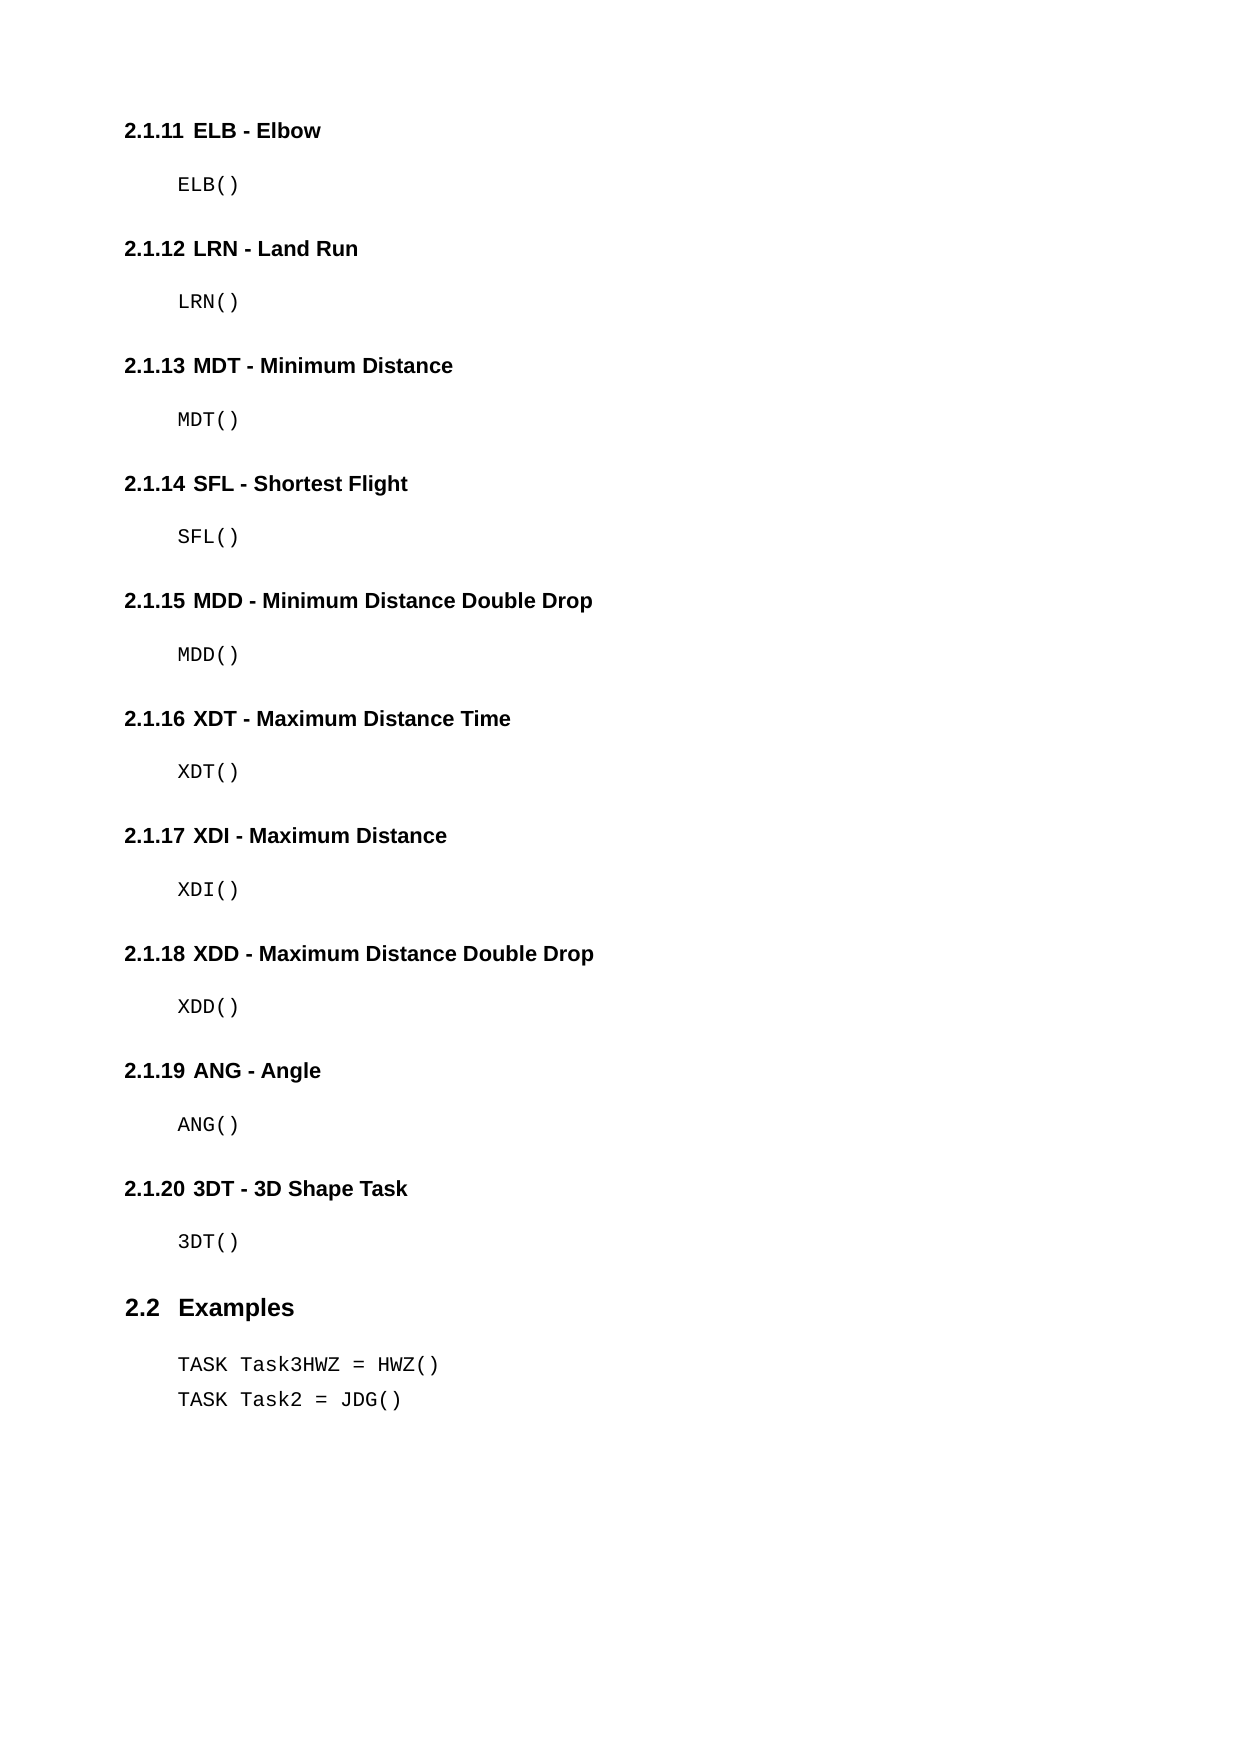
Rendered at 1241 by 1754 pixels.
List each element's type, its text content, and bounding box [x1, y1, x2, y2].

text XDI() [177, 879, 1063, 902]
text LRN() [177, 291, 1063, 315]
subtitle 3DT - 3D Shape Task [118, 1176, 1122, 1201]
subtitle ELB - Elbow [118, 118, 1122, 143]
subtitle MDD - Minimum Distance Double Drop [118, 588, 1122, 613]
text ELB() [177, 174, 1063, 197]
text XDT() [177, 761, 1063, 785]
subtitle Examples [118, 1293, 1122, 1322]
text 3DT() [177, 1231, 1063, 1255]
subtitle SFL - Shortest Flight [118, 471, 1122, 496]
text MDD() [177, 644, 1063, 667]
subtitle ANG - Angle [118, 1058, 1122, 1083]
subtitle MDT - Minimum Distance [118, 353, 1122, 378]
subtitle XDI - Maximum Distance [118, 823, 1122, 848]
text TASK Task3HWZ = HWZ() TASK Task2 = JDG() [177, 1354, 1063, 1413]
text SFL() [177, 526, 1063, 550]
subtitle XDT - Maximum Distance Time [118, 706, 1122, 731]
subtitle XDD - Maximum Distance Double Drop [118, 941, 1122, 966]
text MDT() [177, 409, 1063, 432]
text XDD() [177, 996, 1063, 1020]
text ANG() [177, 1114, 1063, 1137]
subtitle LRN - Land Run [118, 236, 1122, 261]
